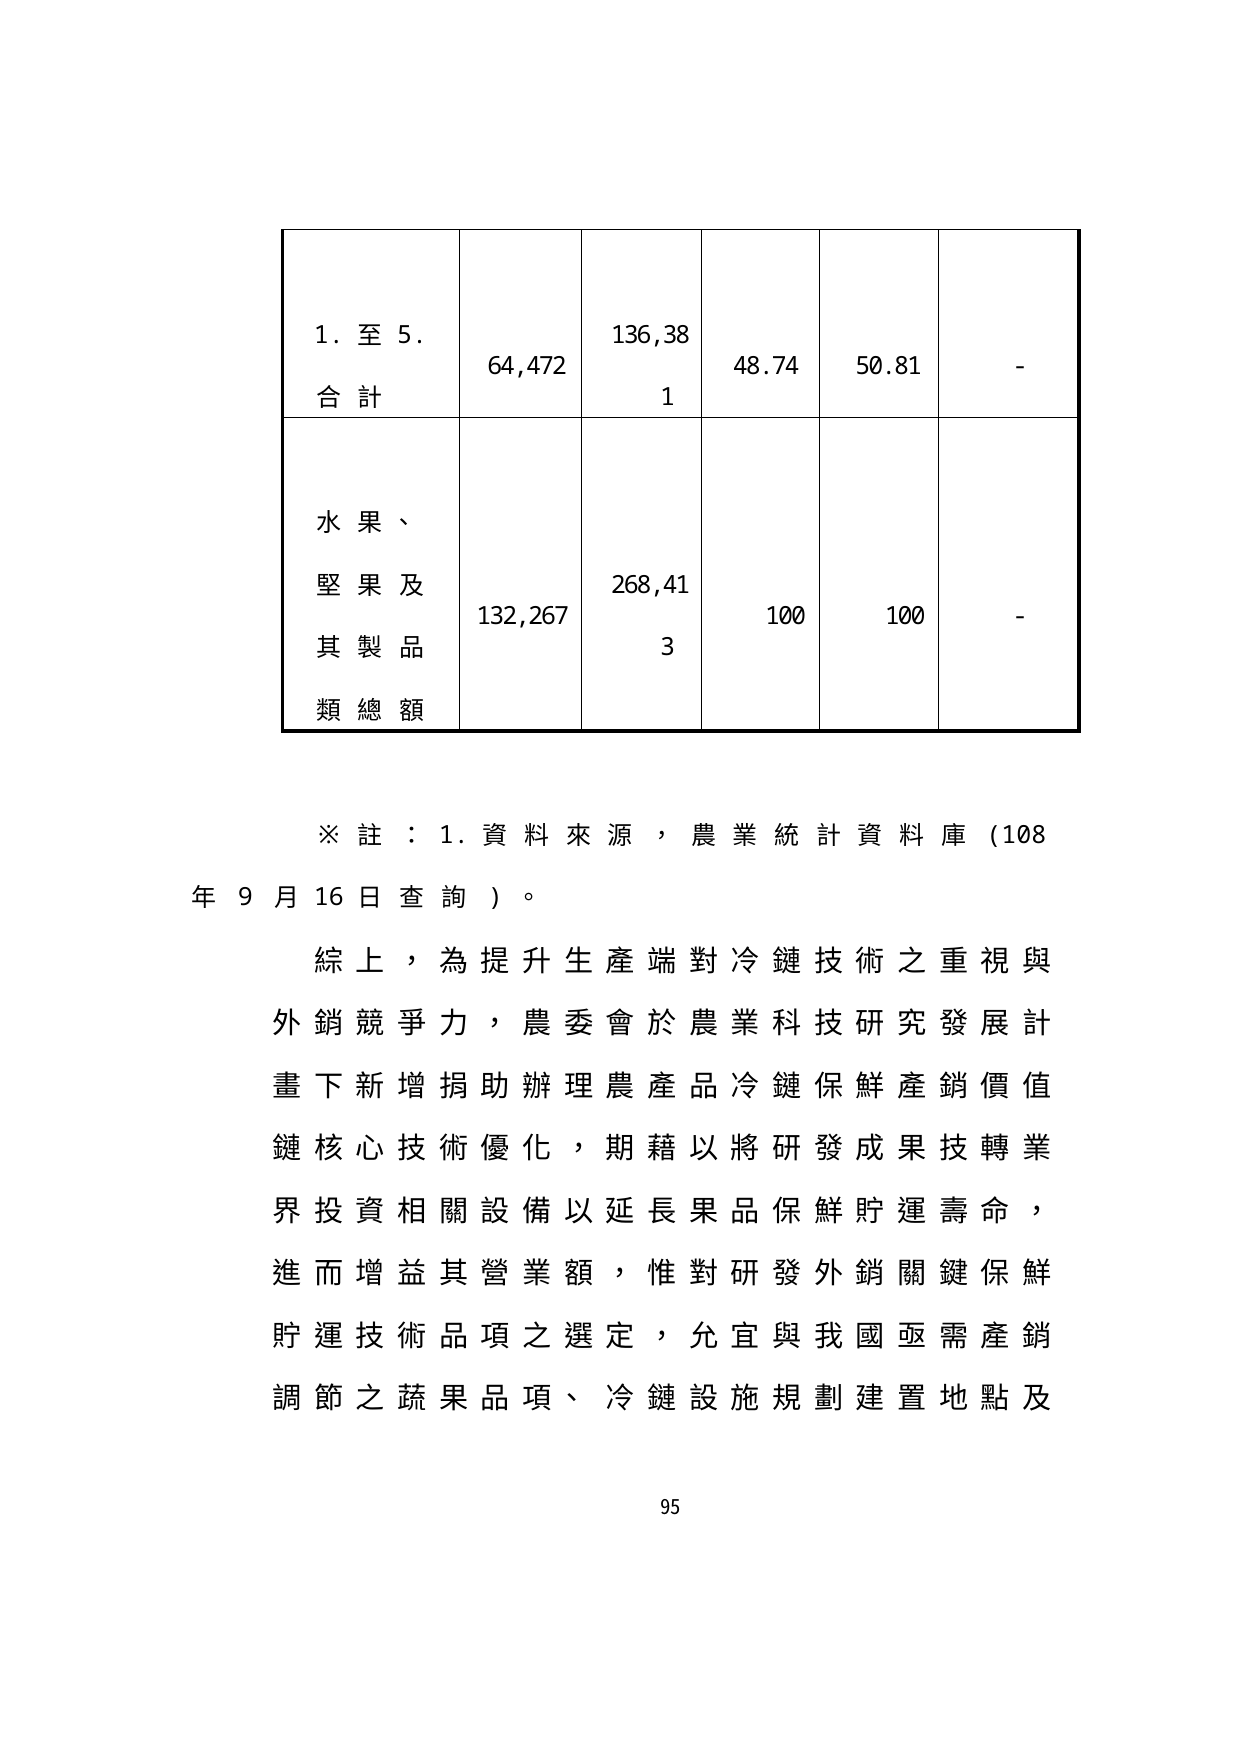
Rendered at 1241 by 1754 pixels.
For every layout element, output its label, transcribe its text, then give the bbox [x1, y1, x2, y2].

table_cell 50.81 [820, 230, 938, 417]
table_cell 268,413 [582, 418, 701, 729]
table_cell 48.74 [702, 230, 819, 417]
text 綜上，為提升生產端對冷鏈技術之重視與外銷競爭力，農委會於農業科技研究發展計畫下新增捐助辦理農產品冷鏈保鮮產銷價值鏈核心技術優化，期藉以將研發成果技轉業界投資相關設備以延長果品保鮮貯運壽命，進而增益其營業額，惟對研發外銷關鍵保鮮貯運技術品項之選定，允宜與我國亟需產銷調節之蔬果品項、冷鏈設施規劃建置地點及 [242, 917, 1058, 1417]
table_cell - [939, 418, 1077, 729]
table_cell 1.至5.合計 [284, 230, 459, 417]
table_cell 64,472 [460, 230, 581, 417]
table_cell - [939, 230, 1077, 417]
table_cell 100 [820, 418, 938, 729]
text ※註：1.資料來源，農業統計資料庫(108年9月16日查詢)。 [183, 792, 1058, 917]
table_cell 水果、堅果及其製品類總額 [284, 418, 459, 729]
table_cell 132,267 [460, 418, 581, 729]
table_cell 136,381 [582, 230, 701, 417]
table_cell 100 [702, 418, 819, 729]
